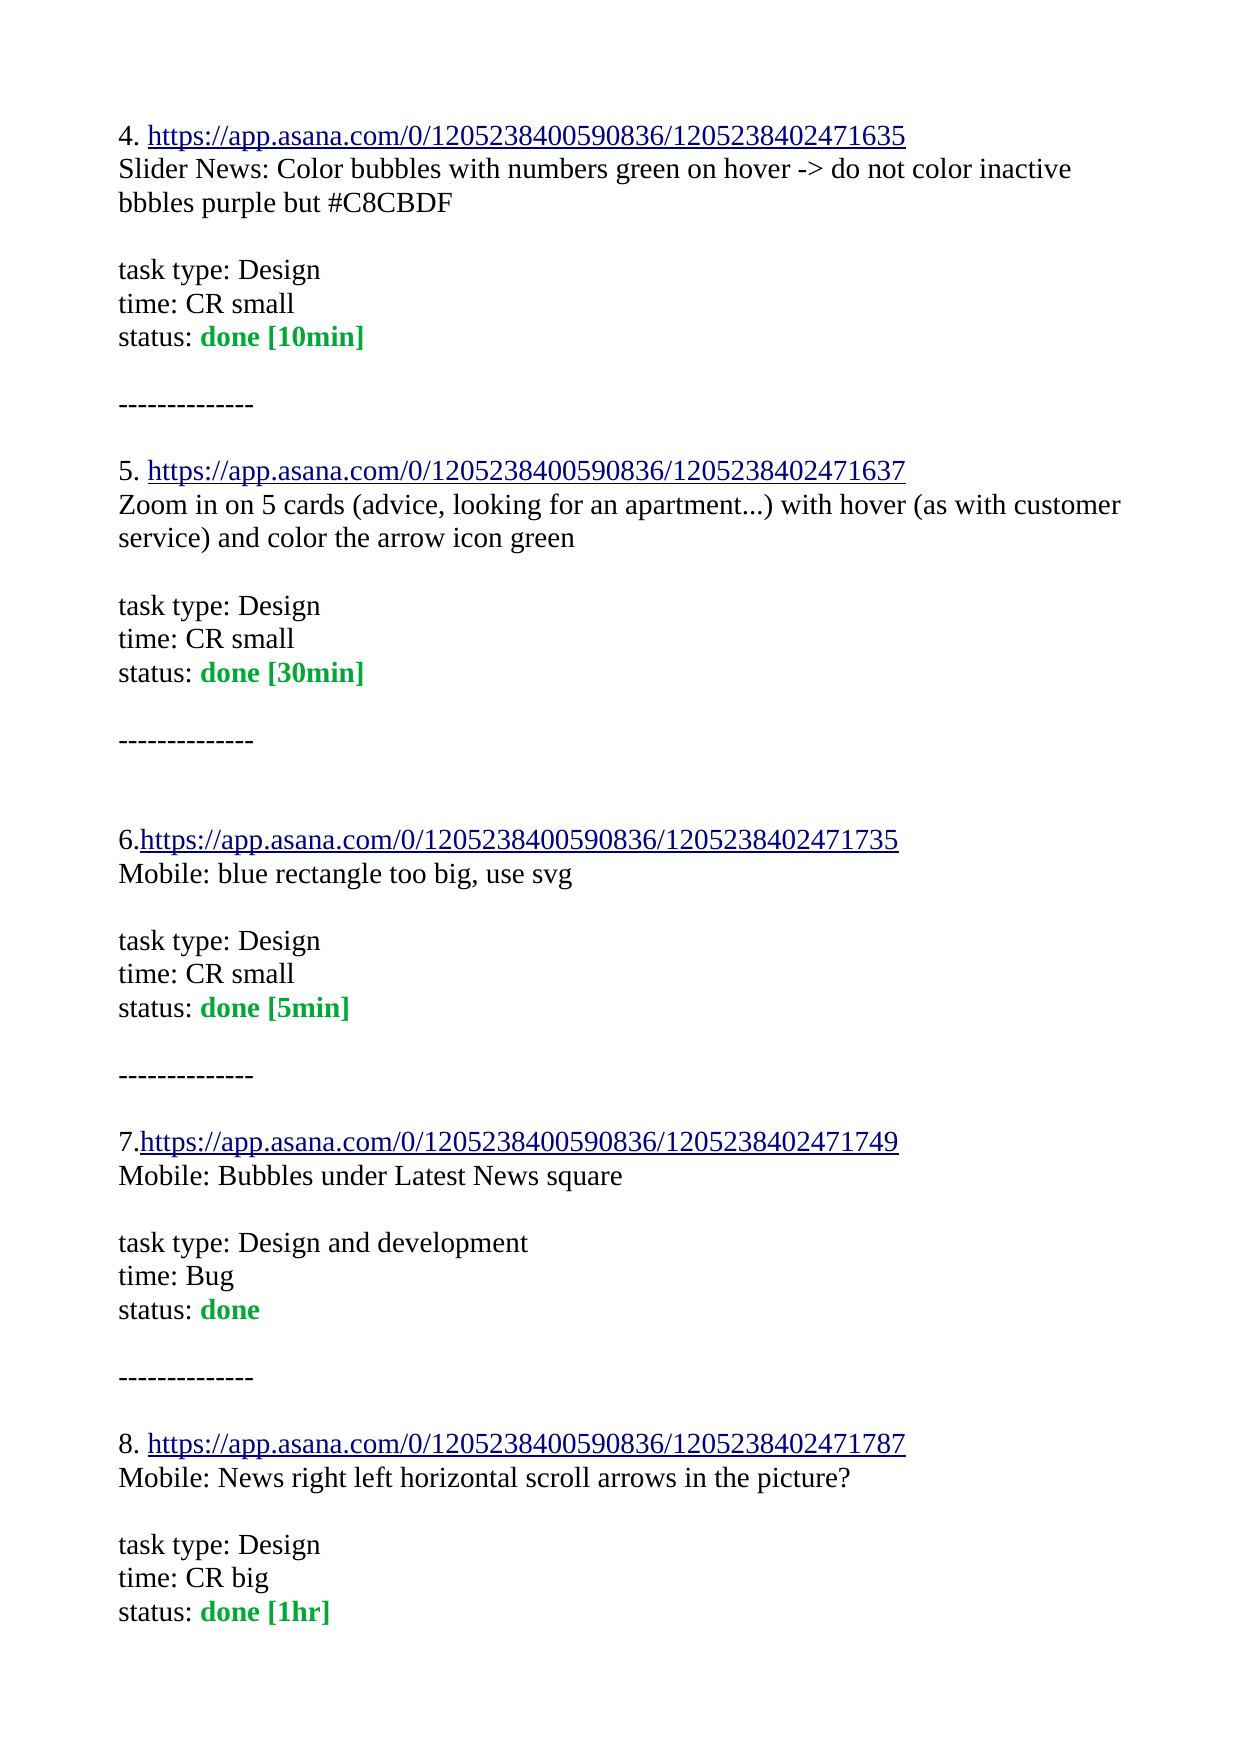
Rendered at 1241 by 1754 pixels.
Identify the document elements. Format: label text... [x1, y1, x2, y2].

text Zoom in on 5 cards (advice, looking for an apartment...) with hover (as with customer service) and color the arrow icon green [118, 487, 1122, 554]
text 4. https://app.asana.com/0/1205238400590836/1205238402471635 [118, 118, 1122, 152]
text -------------- [118, 1359, 1122, 1393]
text status: done [1hr] [118, 1594, 1122, 1627]
text time: CR small [118, 286, 1122, 319]
text -------------- [118, 1057, 1122, 1091]
text time: CR big [118, 1560, 1122, 1594]
text Mobile: News right left horizontal scroll arrows in the picture? [118, 1460, 1122, 1493]
text task type: Design [118, 588, 1122, 621]
text status: done [5min] [118, 990, 1122, 1024]
text status: done [10min] [118, 319, 1122, 353]
text Slider News: Color bubbles with numbers green on hover -> do not color inactive bbbles purple but #C8CBDF [118, 152, 1122, 219]
text status: done [30min] [118, 655, 1122, 688]
text time: CR small [118, 957, 1122, 990]
text time: CR small [118, 621, 1122, 655]
text -------------- [118, 386, 1122, 420]
text time: Bug [118, 1258, 1122, 1292]
text task type: Design [118, 1527, 1122, 1560]
text status: done [118, 1292, 1122, 1326]
text 8. https://app.asana.com/0/1205238400590836/1205238402471787 [118, 1426, 1122, 1460]
text Mobile: blue rectangle too big, use svg [118, 856, 1122, 889]
text 5. https://app.asana.com/0/1205238400590836/1205238402471637 [118, 453, 1122, 487]
text task type: Design [118, 252, 1122, 286]
text -------------- [118, 722, 1122, 755]
text 6.https://app.asana.com/0/1205238400590836/1205238402471735 [118, 822, 1122, 856]
text Mobile: Bubbles under Latest News square [118, 1158, 1122, 1191]
text task type: Design and development [118, 1225, 1122, 1258]
text task type: Design [118, 923, 1122, 957]
text 7.https://app.asana.com/0/1205238400590836/1205238402471749 [118, 1124, 1122, 1158]
